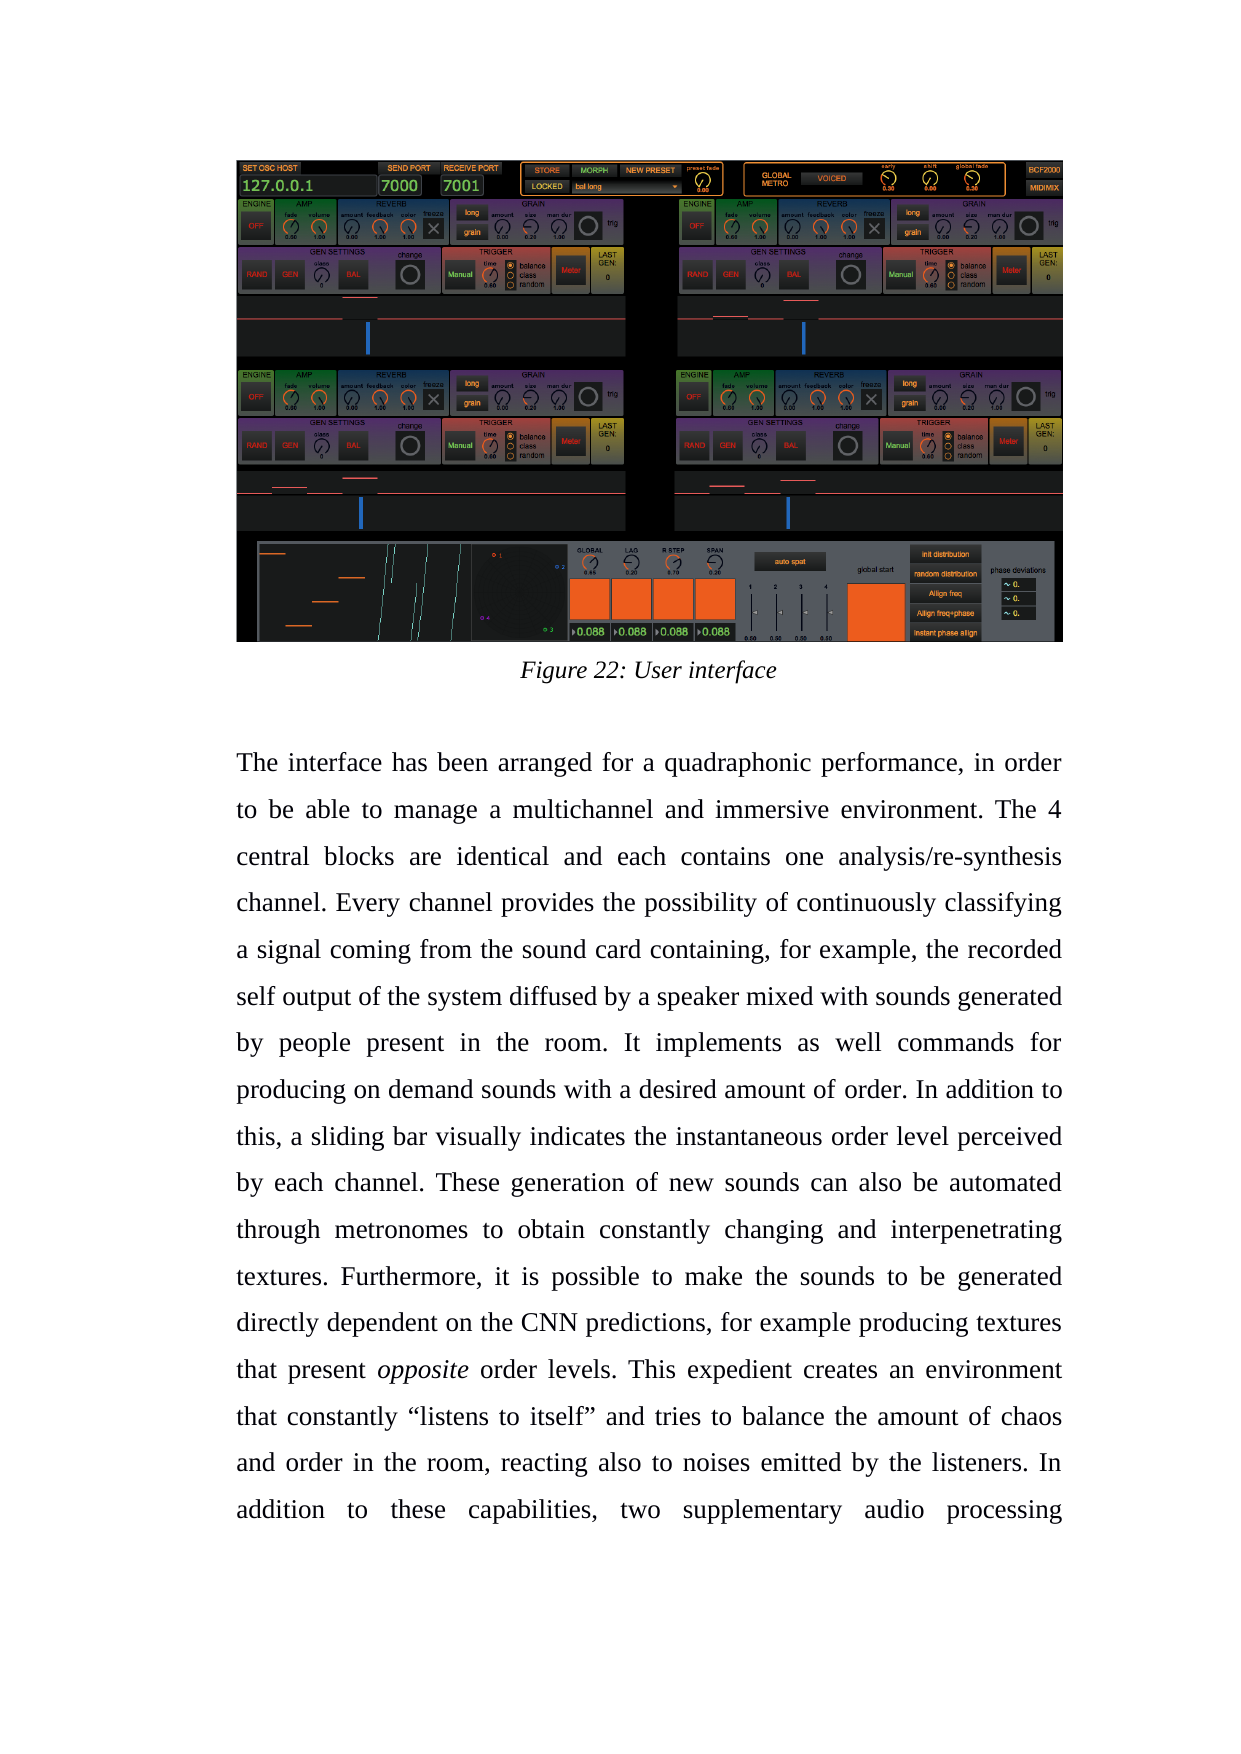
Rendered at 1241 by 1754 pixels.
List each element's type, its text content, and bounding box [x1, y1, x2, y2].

text Figure 22: User interface [236, 642, 1063, 684]
picture [236, 160, 1063, 642]
text The interface has been arranged for a quadraphonic performance, in order to be able to manage a multichannel and immersive environment. The 4 central blocks are identical and each contains one analysis/re-synthesis channel. Every channel provides the possibility of continuously classifying a signal coming from the sound card containing, for example, the recorded self output of the system diffused by a speaker mixed with sounds generated by people present in the room. It implements as well commands for producing on demand sounds with a desired amount of order. In addition to this, a sliding bar visually indicates the instantaneous order level perceived by each channel. These generation of new sounds can also be automated through metronomes to obtain constantly changing and interpenetrating textures. Furthermore, it is possible to make the sounds to be generated directly dependent on the CNN predictions, for example producing textures that present opposite order levels. This expedient creates an environment that constantly “listens to itself” and tries to balance the amount of chaos and order in the room, reacting also to noises emitted by the listeners. In addition to these capabilities, two supplementary audio processing [236, 747, 1063, 1524]
